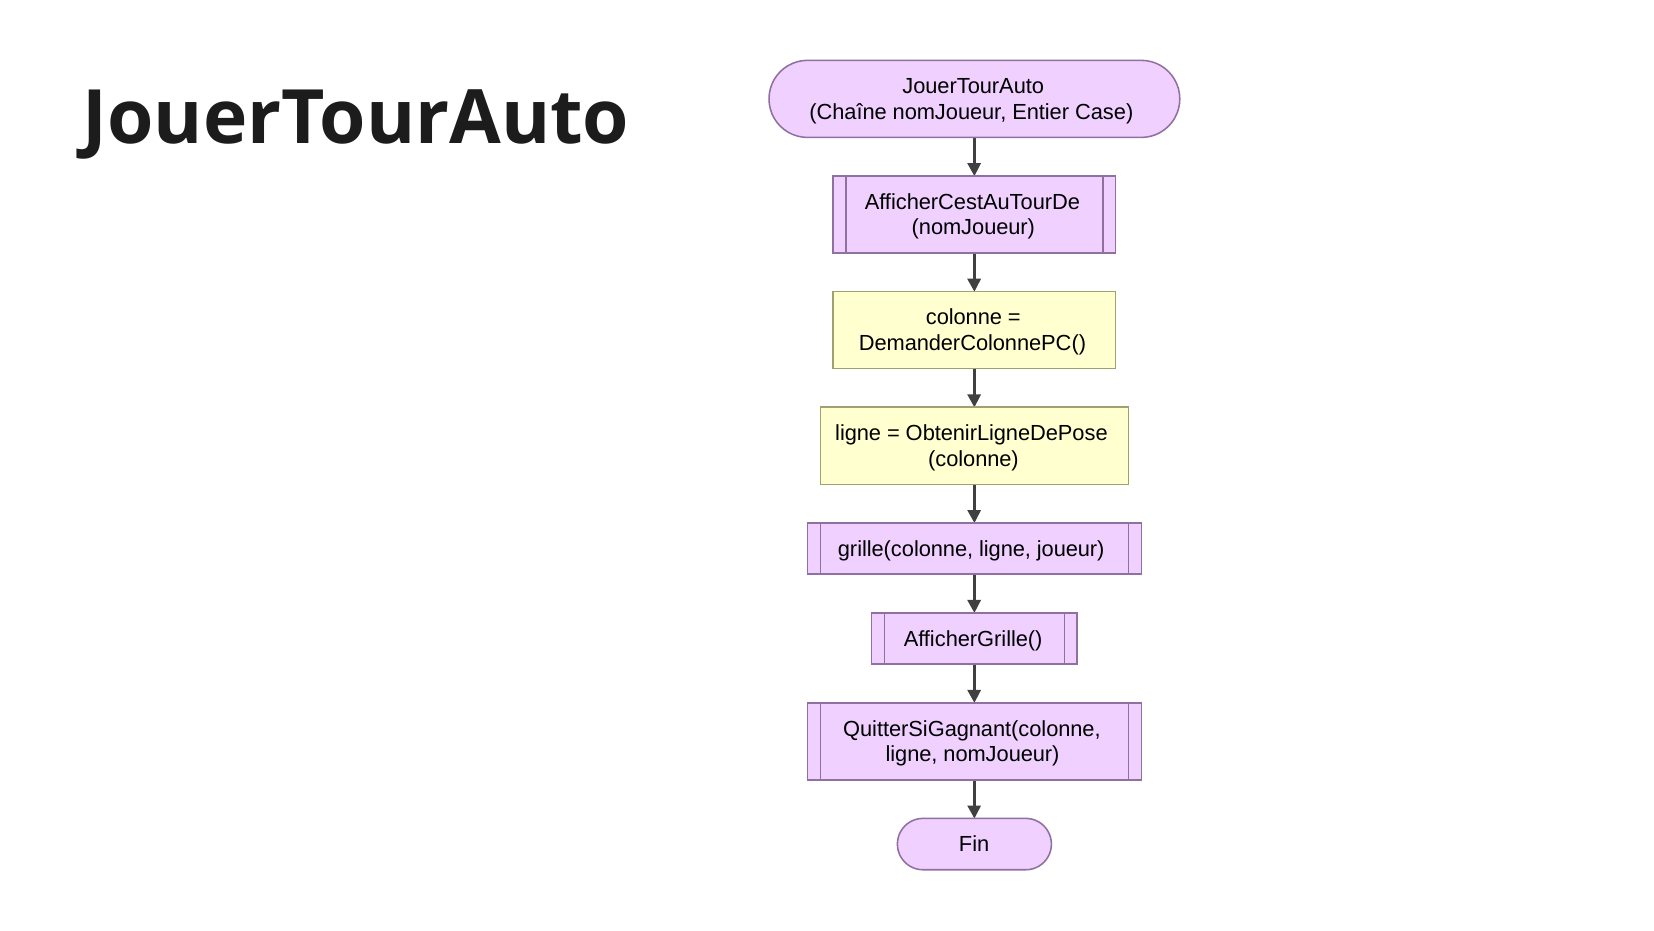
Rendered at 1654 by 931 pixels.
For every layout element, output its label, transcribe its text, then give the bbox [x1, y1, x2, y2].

picture [767, 59, 1182, 872]
title JouerTourAuto [82, 37, 1571, 193]
